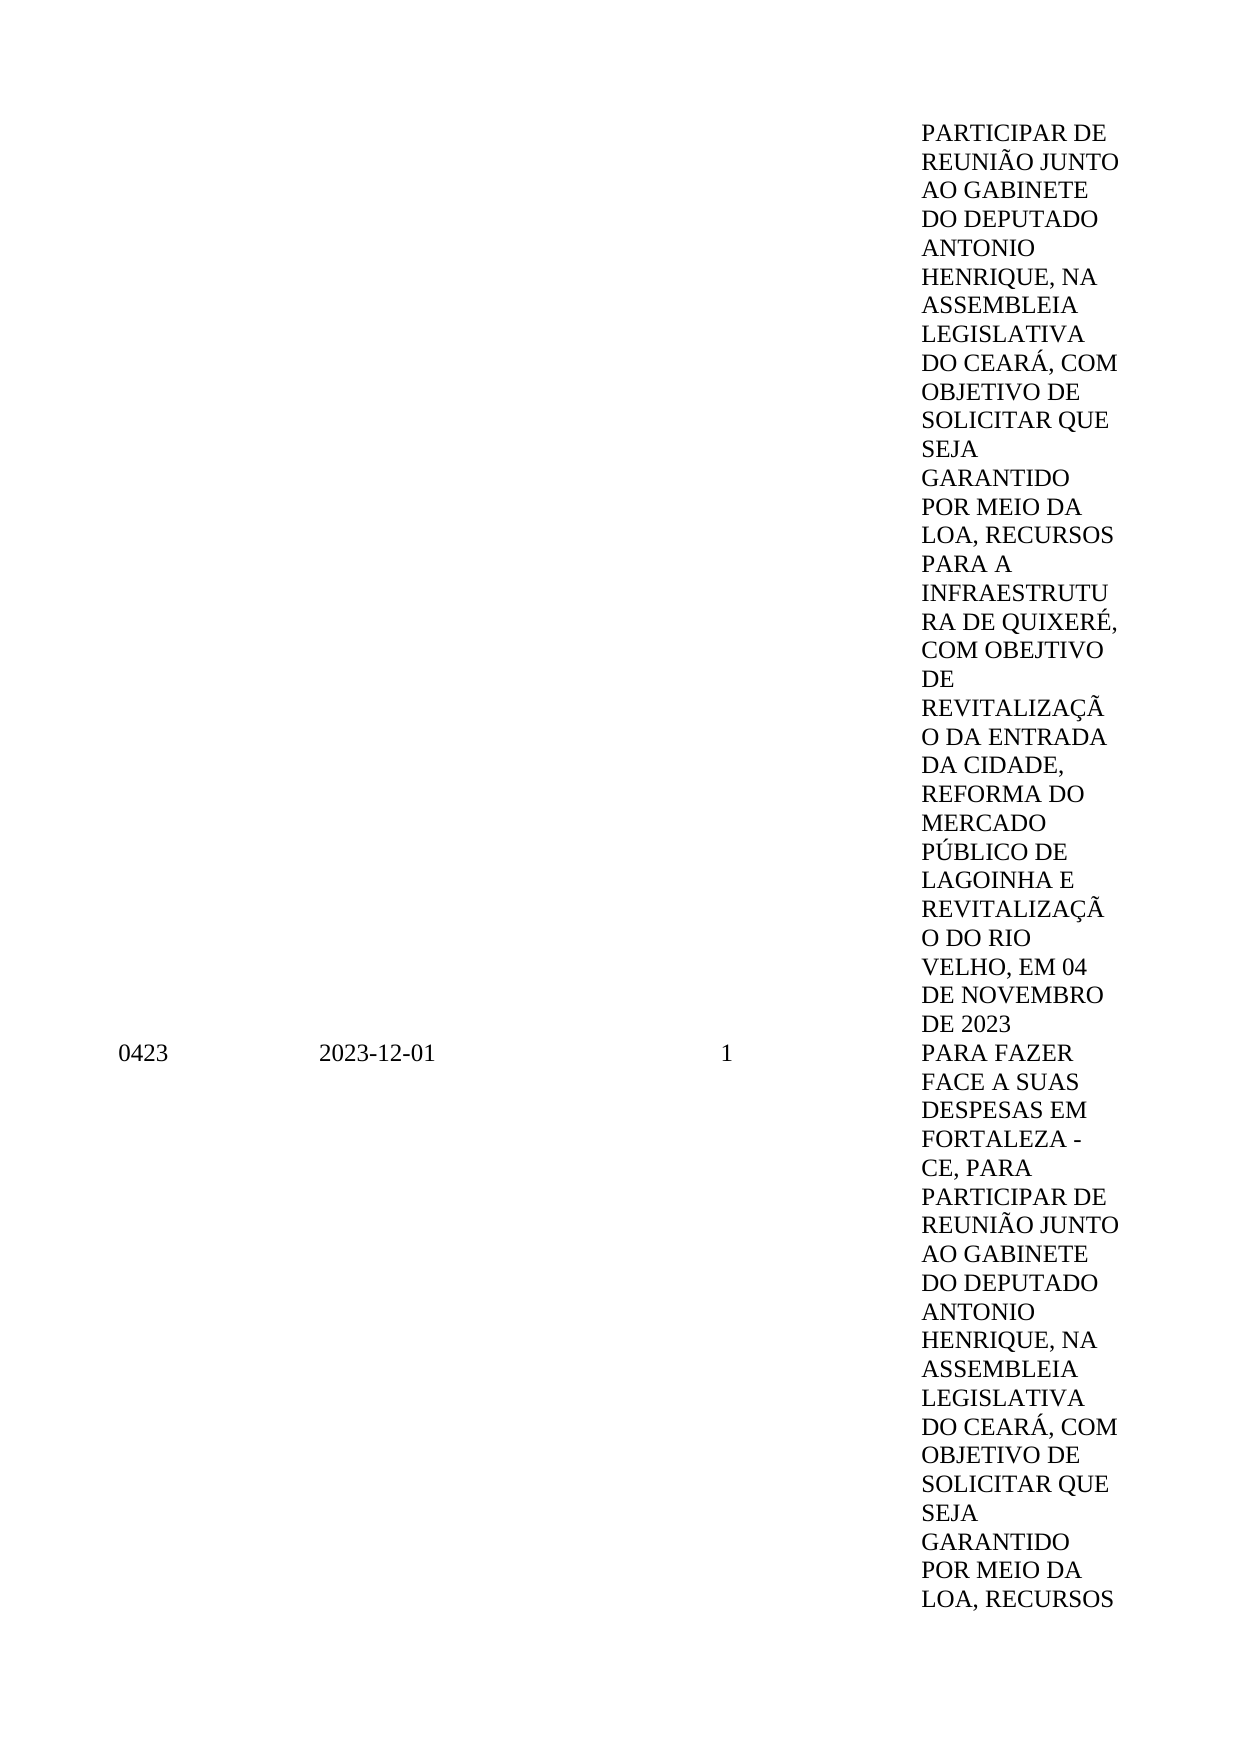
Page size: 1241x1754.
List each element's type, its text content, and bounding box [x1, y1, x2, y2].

table_cell [520, 1038, 720, 1613]
table_cell [319, 118, 519, 1038]
table_cell 0423 [118, 1038, 319, 1613]
table_cell [520, 118, 720, 1038]
table_cell 1 [720, 1038, 921, 1613]
table_cell [118, 118, 319, 1038]
table_cell PARA FAZER FACE A SUAS DESPESAS EM FORTALEZA - CE, PARA PARTICIPAR DE REUNIÃO JUNTO AO GABINETE DO DEPUTADO ANTONIO HENRIQUE, NA ASSEMBLEIA LEGISLATIVA DO CEARÁ, COM OBJETIVO DE SOLICITAR QUE SEJA GARANTIDO POR MEIO DA LOA, RECURSOS [921, 1038, 1122, 1613]
table_cell 2023-12-01 [319, 1038, 519, 1613]
table_cell [720, 118, 921, 1038]
table_cell PARTICIPAR DE REUNIÃO JUNTO AO GABINETE DO DEPUTADO ANTONIO HENRIQUE, NA ASSEMBLEIA LEGISLATIVA DO CEARÁ, COM OBJETIVO DE SOLICITAR QUE SEJA GARANTIDO POR MEIO DA LOA, RECURSOS PARA A INFRAESTRUTURA DE QUIXERÉ, COM OBEJTIVO DE REVITALIZAÇÃO DA ENTRADA DA CIDADE, REFORMA DO MERCADO PÚBLICO DE LAGOINHA E REVITALIZAÇÃO DO RIO VELHO, EM 04 DE NOVEMBRO DE 2023 [921, 118, 1122, 1038]
